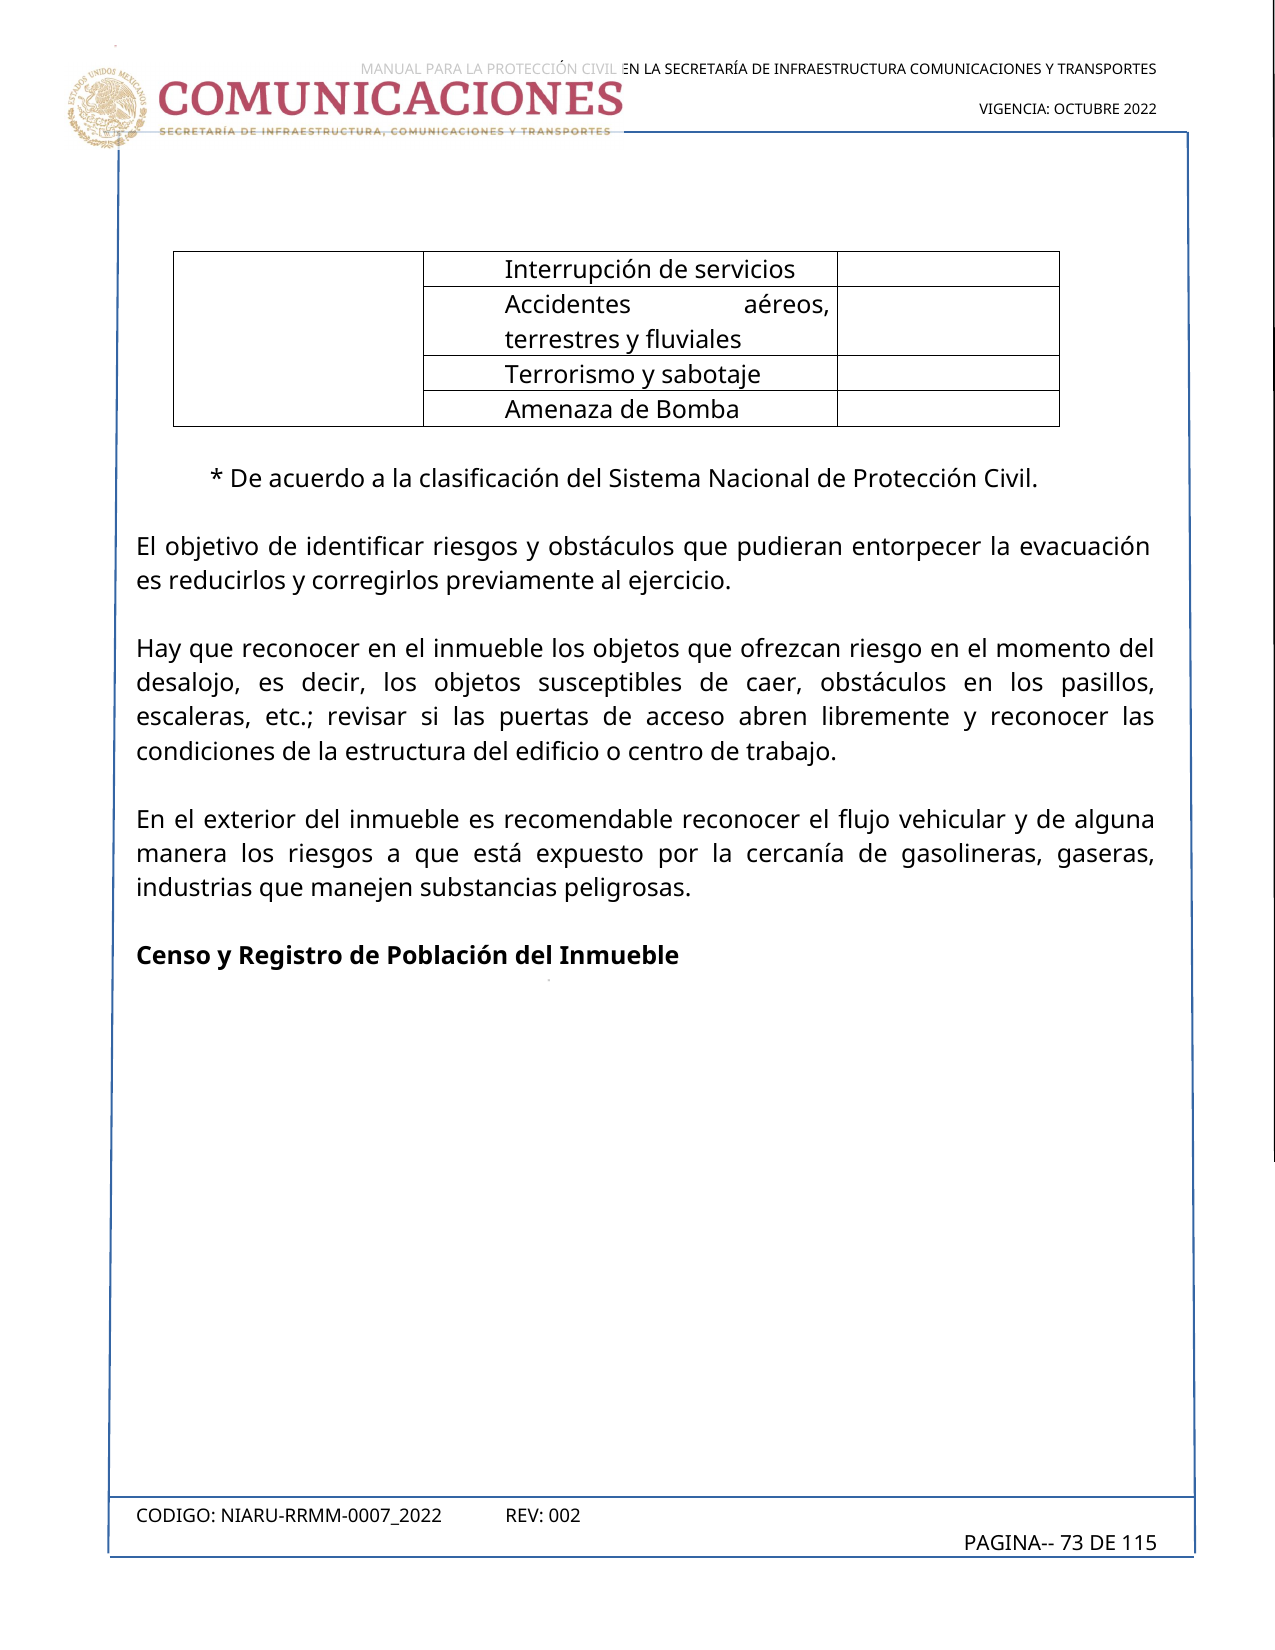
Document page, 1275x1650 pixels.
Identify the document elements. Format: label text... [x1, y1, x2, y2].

table_cell Accidentes aéreos, terrestres y fluviales [424, 287, 837, 355]
text El objetivo de identificar riesgos y obstáculos que pudieran entorpecer la evacuación es reducirlos y corregirlos previamente al ejercicio. [136, 529, 1152, 597]
text En el exterior del inmueble es recomendable reconocer el flujo vehicular y de alguna manera los riesgos a que está expuesto por la cercanía de gasolineras, gaseras, industrias que manejen substancias peligrosas. [136, 801, 1157, 903]
table_cell [838, 252, 1059, 286]
table_cell Amenaza de Bomba [424, 391, 837, 426]
text * De acuerdo a la clasificación del Sistema Nacional de Protección Civil. [209, 461, 1157, 495]
table_cell [174, 252, 423, 426]
table_cell Interrupción de servicios [424, 252, 837, 286]
table_cell [838, 356, 1059, 390]
text Hay que reconocer en el inmueble los objetos que ofrezcan riesgo en el momento del desalojo, es decir, los objetos susceptibles de caer, obstáculos en los pasillos, escaleras, etc.; revisar si las puertas de acceso abren libremente y reconocer las condiciones de la estructura del edificio o centro de trabajo. [136, 631, 1157, 767]
table_cell [838, 391, 1059, 426]
table_cell [838, 287, 1059, 355]
table_cell Terrorismo y sabotaje [424, 356, 837, 390]
subtitle Censo y Registro de Población del Inmueble [136, 937, 1157, 972]
